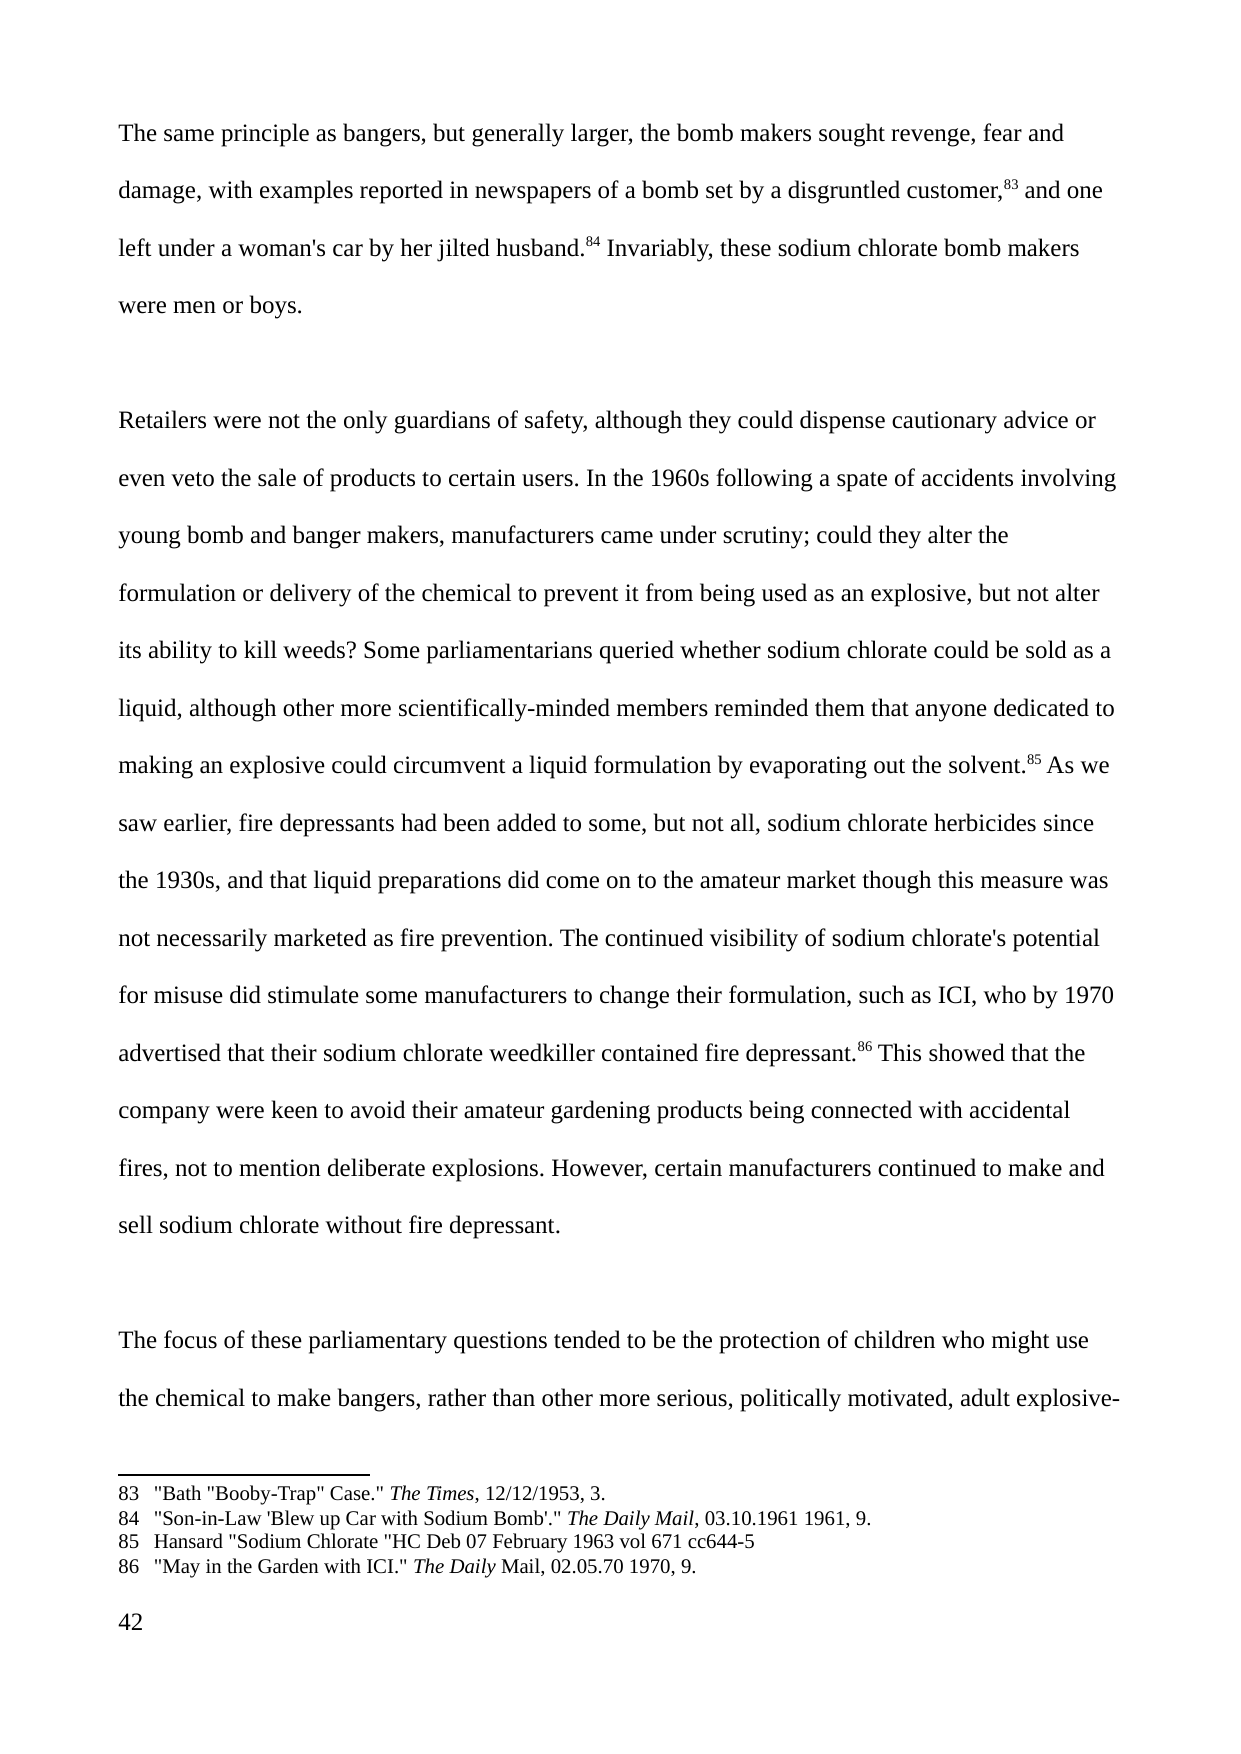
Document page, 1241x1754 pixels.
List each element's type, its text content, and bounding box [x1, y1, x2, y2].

text The same principle as bangers, but generally larger, the bomb makers sought revenge, fear and damage, with examples reported in newspapers of a bomb set by a disgruntled customer, and one left under a woman's car by her jilted husband. Invariably, these sodium chlorate bomb makers were men or boys. [118, 118, 1122, 319]
text The focus of these parliamentary questions tended to be the protection of children who might use the chemical to make bangers, rather than other more serious, politically motivated, adult explosive- [118, 1326, 1122, 1412]
text Retailers were not the only guardians of safety, although they could dispense cautionary advice or even veto the sale of products to certain users. In the 1960s following a spate of accidents involving young bomb and banger makers, manufacturers came under scrutiny; could they alter the formulation or delivery of the chemical to prevent it from being used as an explosive, but not alter its ability to kill weeds? Some parliamentarians queried whether sodium chlorate could be sold as a liquid, although other more scientifically-minded members reminded them that anyone dedicated to making an explosive could circumvent a liquid formulation by evaporating out the solvent. As we saw earlier, fire depressants had been added to some, but not all, sodium chlorate herbicides since the 1930s, and that liquid preparations did come on to the amateur market though this measure was not necessarily marketed as fire prevention. The continued visibility of sodium chlorate's potential for misuse did stimulate some manufacturers to change their formulation, such as ICI, who by 1970 advertised that their sodium chlorate weedkiller contained fire depressant. This showed that the company were keen to avoid their amateur gardening products being connected with accidental fires, not to mention deliberate explosions. However, certain manufacturers continued to make and sell sodium chlorate without fire depressant. [118, 406, 1122, 1239]
text "Son-in-Law 'Blew up Car with Sodium Bomb'." The Daily Mail, 03.10.1961 1961, 9. [118, 1505, 1122, 1529]
text "May in the Garden with ICI." The Daily Mail, 02.05.70 1970, 9. [118, 1553, 1122, 1578]
text Hansard "Sodium Chlorate "HC Deb 07 February 1963 vol 671 cc644-5 [118, 1529, 1122, 1553]
text "Bath "Booby-Trap" Case." The Times, 12/12/1953, 3. [118, 1481, 1122, 1505]
